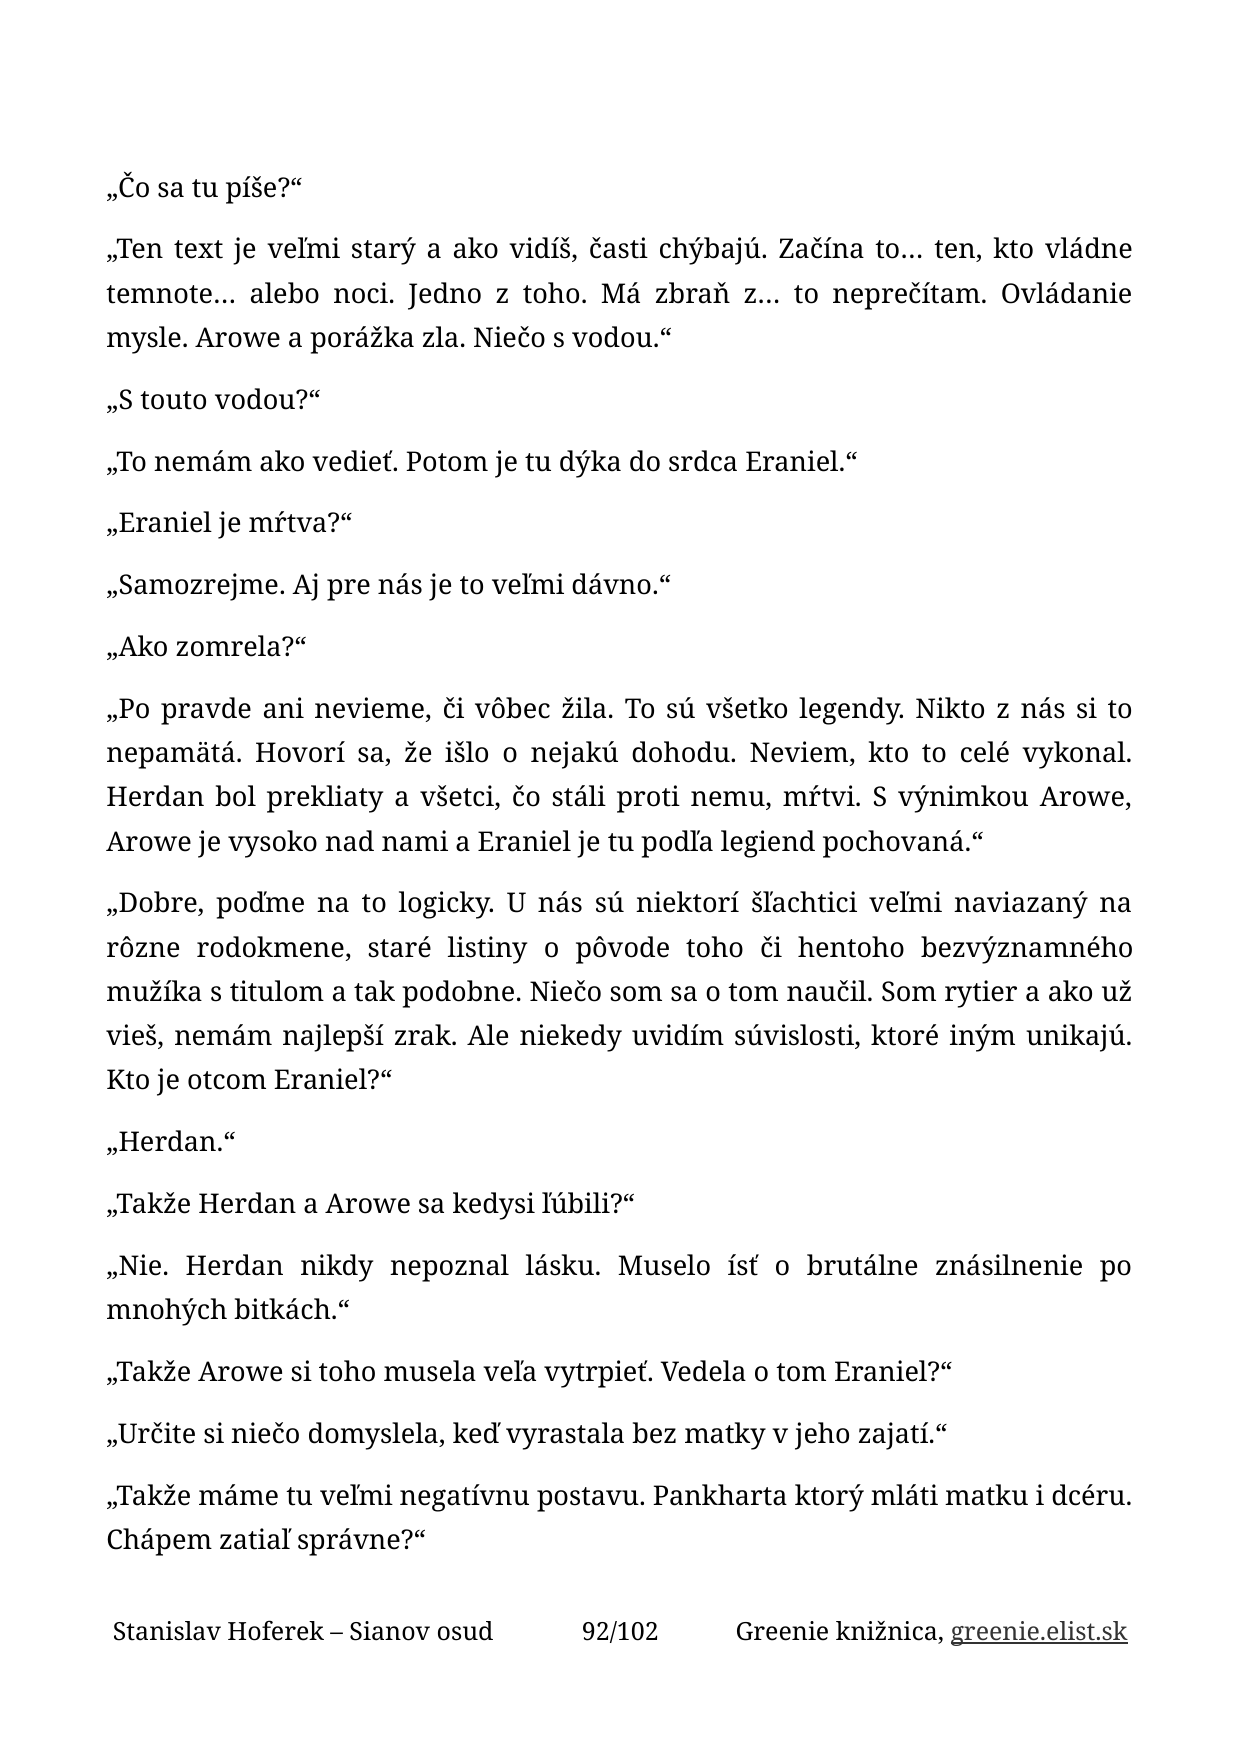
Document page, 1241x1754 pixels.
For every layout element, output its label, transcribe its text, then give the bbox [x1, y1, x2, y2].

text „S touto vodou?“ [106, 380, 1134, 417]
text „Určite si niečo domyslela, keď vyrastala bez matky v jeho zajatí.“ [106, 1414, 1134, 1451]
text „To nemám ako vedieť. Potom je tu dýka do srdca Eraniel.“ [106, 442, 1134, 479]
text „Nie. Herdan nikdy nepoznal lásku. Muselo ísť o brutálne znásilnenie po mnohých bitkách.“ [106, 1246, 1134, 1327]
text „Takže Arowe si toho musela veľa vytrpieť. Vedela o tom Eraniel?“ [106, 1352, 1134, 1389]
text „Čo sa tu píše?“ [106, 168, 1134, 205]
text „Ten text je veľmi starý a ako vidíš, časti chýbajú. Začína to… ten, kto vládne temnote… alebo noci. Jedno z toho. Má zbraň z… to neprečítam. Ovládanie mysle. Arowe a porážka zla. Niečo s vodou.“ [106, 230, 1134, 355]
text „Takže Herdan a Arowe sa kedysi ľúbili?“ [106, 1184, 1134, 1221]
text „Ako zomrela?“ [106, 628, 1134, 664]
text „Dobre, poďme na to logicky. U nás sú niektorí šľachtici veľmi naviazaný na rôzne rodokmene, staré listiny o pôvode toho či hentoho bezvýznamného mužíka s titulom a tak podobne. Niečo som sa o tom naučil. Som rytier a ako už vieš, nemám najlepší zrak. Ale niekedy uvidím súvislosti, ktoré iným unikajú. Kto je otcom Eraniel?“ [106, 884, 1134, 1097]
text „Po pravde ani nevieme, či vôbec žila. To sú všetko legendy. Nikto z nás si to nepamätá. Hovorí sa, že išlo o nejakú dohodu. Neviem, kto to celé vykonal. Herdan bol prekliaty a všetci, čo stáli proti nemu, mŕtvi. S výnimkou Arowe, Arowe je vysoko nad nami a Eraniel je tu podľa legiend pochovaná.“ [106, 689, 1134, 859]
text „Eraniel je mŕtva?“ [106, 504, 1134, 541]
text „Takže máme tu veľmi negatívnu postavu. Pankharta ktorý mláti matku i dcéru. Chápem zatiaľ správne?“ [106, 1476, 1134, 1557]
text „Herdan.“ [106, 1122, 1134, 1159]
text „Samozrejme. Aj pre nás je to veľmi dávno.“ [106, 566, 1134, 603]
